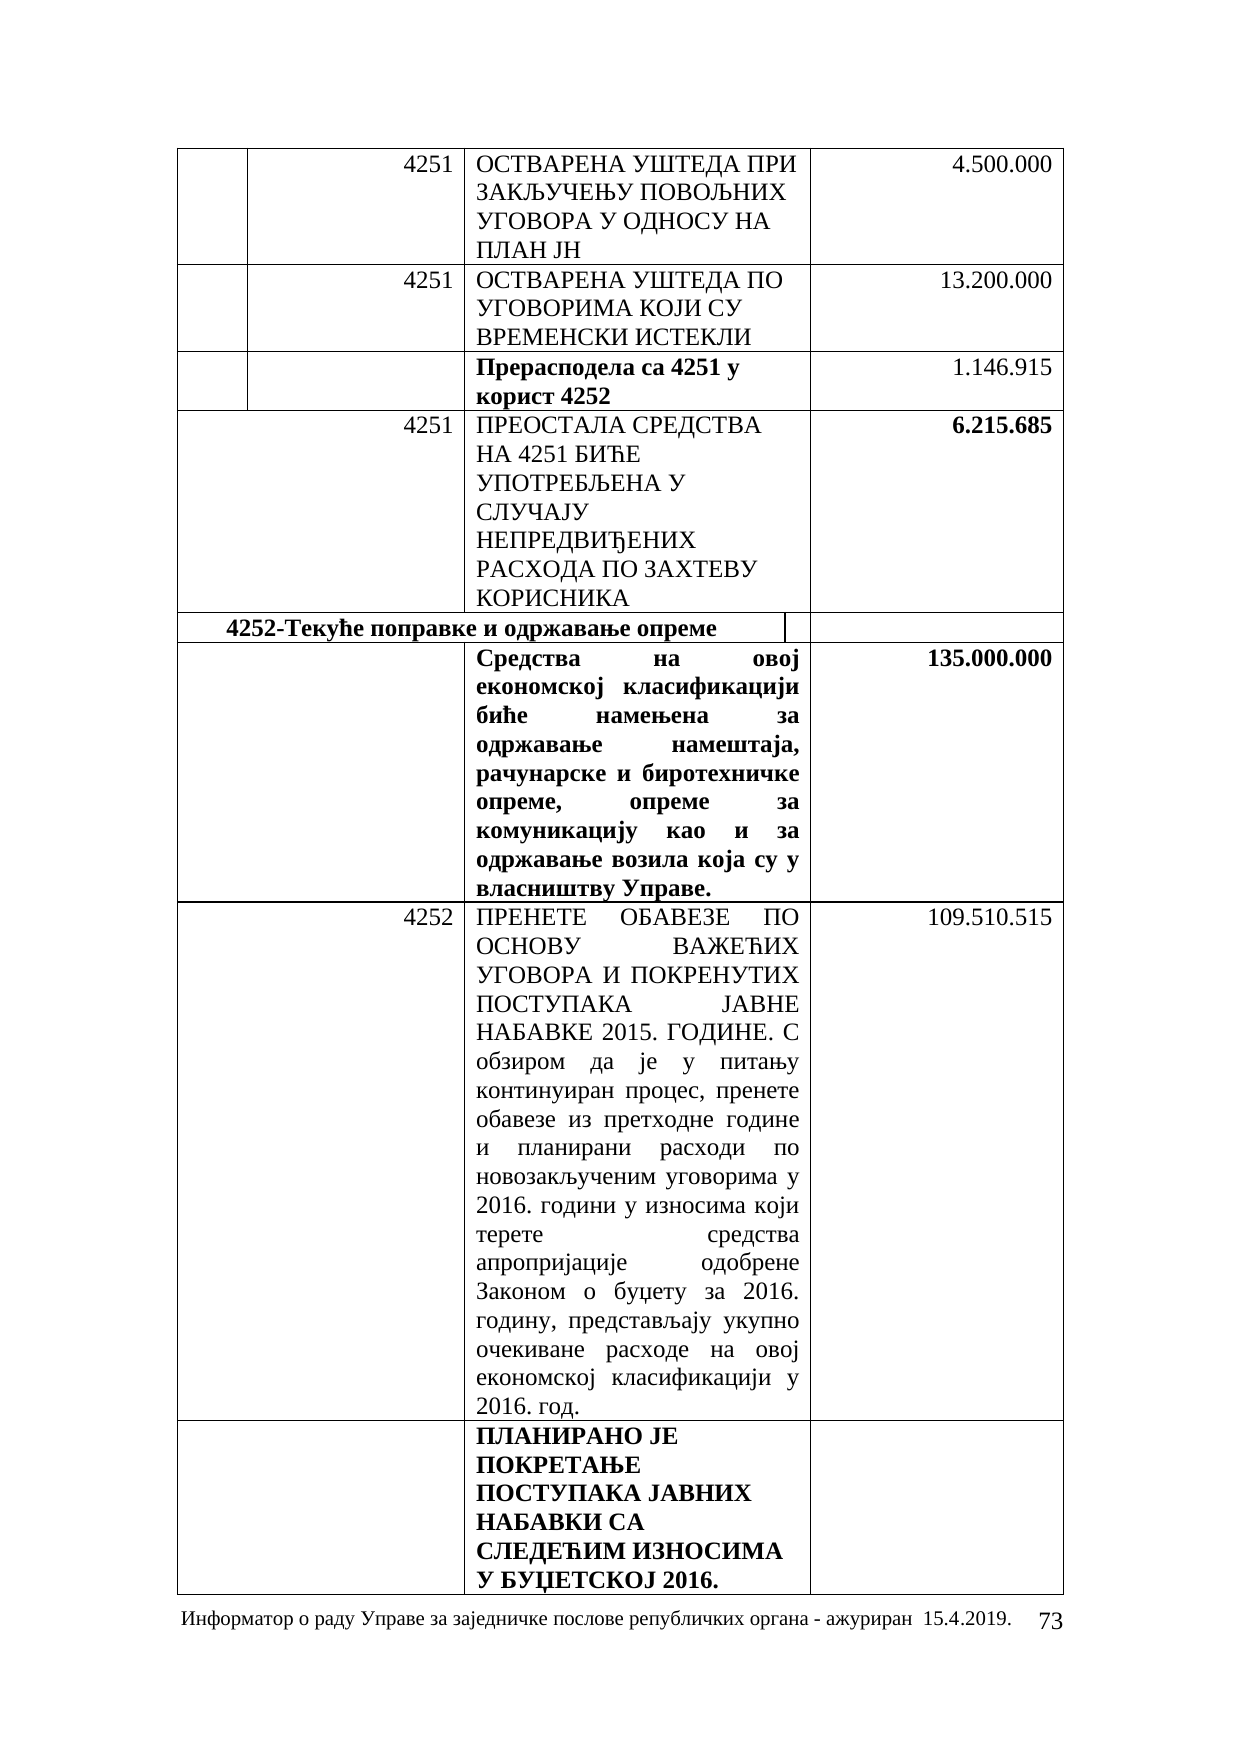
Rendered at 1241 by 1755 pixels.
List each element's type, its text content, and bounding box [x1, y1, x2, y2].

table_cell 13.200.000 [811, 265, 1063, 351]
table_cell 4251 [248, 149, 464, 264]
table_cell 4251 [248, 265, 464, 351]
table_cell [178, 643, 464, 901]
table_cell 109.510.515 [811, 903, 1063, 1420]
table_cell Средства на овој економској класификацији биће намењена за одржавање намештаја, рачунарске и биротехничке опреме, опреме за комуникацију као и за одржавање возила која су у власништву Управе. [465, 643, 810, 901]
table_cell ПЛАНИРАНО ЈЕ ПОКРЕТАЊЕ ПОСТУПАКА ЈАВНИХ НАБАВКИ СА СЛЕДЕЋИМ ИЗНОСИМА У БУЏЕТСКОЈ 2016. [465, 1421, 810, 1593]
table_cell ОСТВАРЕНА УШТЕДА ПО УГОВОРИМА КОЈИ СУ ВРЕМЕНСКИ ИСТЕКЛИ [465, 265, 810, 351]
table_cell Прерасподела са 4251 у корист 4252 [465, 352, 810, 409]
table_cell ОСТВАРЕНА УШТЕДА ПРИ ЗАКЉУЧЕЊУ ПОВОЉНИХ УГОВОРА У ОДНОСУ НА ПЛАН ЈН [465, 149, 810, 264]
table_cell [178, 352, 247, 409]
table_cell 6.215.685 [811, 411, 1063, 612]
table_cell [811, 613, 1063, 642]
table_cell ПРЕНЕТЕ ОБАВЕЗЕ ПО ОСНОВУ ВАЖЕЋИХ УГОВОРА И ПОКРЕНУТИХ ПОСТУПАКА ЈАВНЕ НАБАВКЕ 2015. ГОДИНЕ. С обзиром да је у питању континуиран процес, пренете обавезе из претходне године и планирани расходи по новозакљученим уговорима у 2016. години у износима који терете средства апропријације одобрене Законом о буџету за 2016. годину, представљају укупно очекиване расходе на овој економској класификацији у 2016. год. [465, 903, 810, 1420]
table_cell ПРЕОСТАЛА СРЕДСТВА НА 4251 БИЋЕ УПОТРЕБЉЕНА У СЛУЧАЈУ НЕПРЕДВИЂЕНИХ РАСХОДА ПО ЗАХТЕВУ КОРИСНИКА [465, 411, 810, 612]
table_cell 4251 [178, 411, 464, 612]
table_cell [178, 265, 247, 351]
table_cell [178, 1421, 464, 1593]
table_cell [811, 1421, 1063, 1593]
table_cell 4252-Текуће поправке и одржавање опреме [178, 613, 784, 642]
table_cell [786, 613, 810, 642]
table_cell 4.500.000 [811, 149, 1063, 264]
table_cell 1.146.915 [811, 352, 1063, 409]
table_cell [248, 352, 464, 409]
table_cell 4252 [178, 903, 464, 1420]
table_cell 135.000.000 [811, 643, 1063, 901]
table_cell [178, 149, 247, 264]
